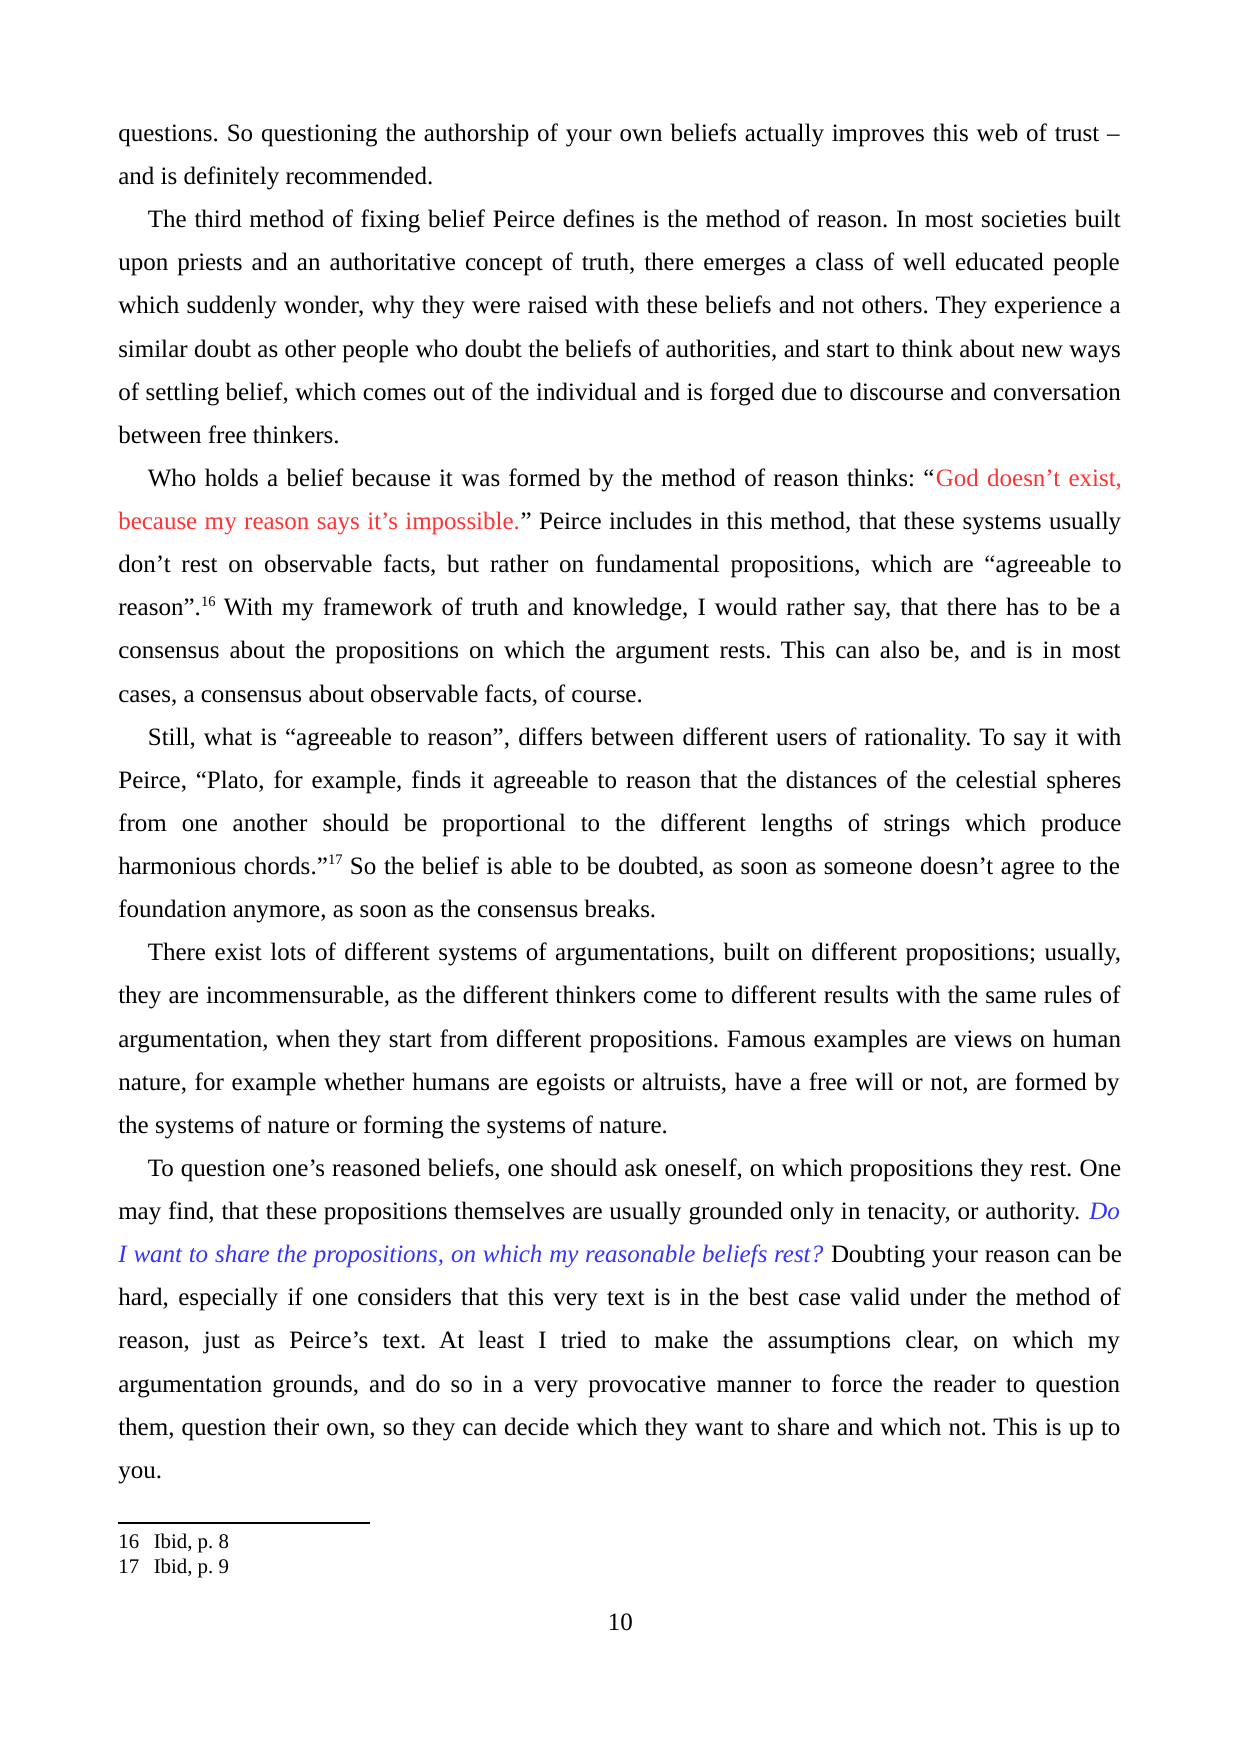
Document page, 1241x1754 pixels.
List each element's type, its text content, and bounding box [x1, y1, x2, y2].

text Who holds a belief because it was formed by the method of reason thinks: “God doesn’t exist, because my reason says it’s impossible.” Peirce includes in this method, that these systems usually don’t rest on observable facts, but rather on fundamental propositions, which are “agreeable to reason”. With my framework of truth and knowledge, I would rather say, that there has to be a consensus about the propositions on which the argument rests. This can also be, and is in most cases, a consensus about observable facts, of course. [118, 463, 1122, 707]
text Ibid, p. 8 [118, 1529, 1122, 1553]
text To question one’s reasoned beliefs, one should ask oneself, on which propositions they rest. One may find, that these propositions themselves are usually grounded only in tenacity, or authority. Do I want to share the propositions, on which my reasonable beliefs rest? Doubting your reason can be hard, especially if one considers that this very text is in the best case valid under the method of reason, just as Peirce’s text. At least I tried to make the assumptions clear, on which my argumentation grounds, and do so in a very provocative manner to force the reader to question them, question their own, so they can decide which they want to share and which not. This is up to you. [118, 1153, 1122, 1484]
text Ibid, p. 9 [118, 1553, 1122, 1578]
text Still, what is “agreeable to reason”, differs between different users of rationality. To say it with Peirce, “Plato, for example, finds it agreeable to reason that the distances of the celestial spheres from one another should be proportional to the different lengths of strings which produce harmonious chords.” So the belief is able to be doubted, as soon as someone doesn’t agree to the foundation anymore, as soon as the consensus breaks. [118, 722, 1122, 923]
text The third method of fixing belief Peirce defines is the method of reason. In most societies built upon priests and an authoritative concept of truth, there emerges a class of well educated people which suddenly wonder, why they were raised with these beliefs and not others. They experience a similar doubt as other people who doubt the beliefs of authorities, and start to think about new ways of settling belief, which comes out of the individual and is forged due to discourse and conversation between free thinkers. [118, 204, 1122, 449]
text questions. So questioning the authorship of your own beliefs actually improves this web of trust – and is definitely recommended. [118, 118, 1122, 190]
text There exist lots of different systems of argumentations, built on different propositions; usually, they are incommensurable, as the different thinkers come to different results with the same rules of argumentation, when they start from different propositions. Famous examples are views on human nature, for example whether humans are egoists or altruists, have a free will or not, are formed by the systems of nature or forming the systems of nature. [118, 937, 1122, 1139]
